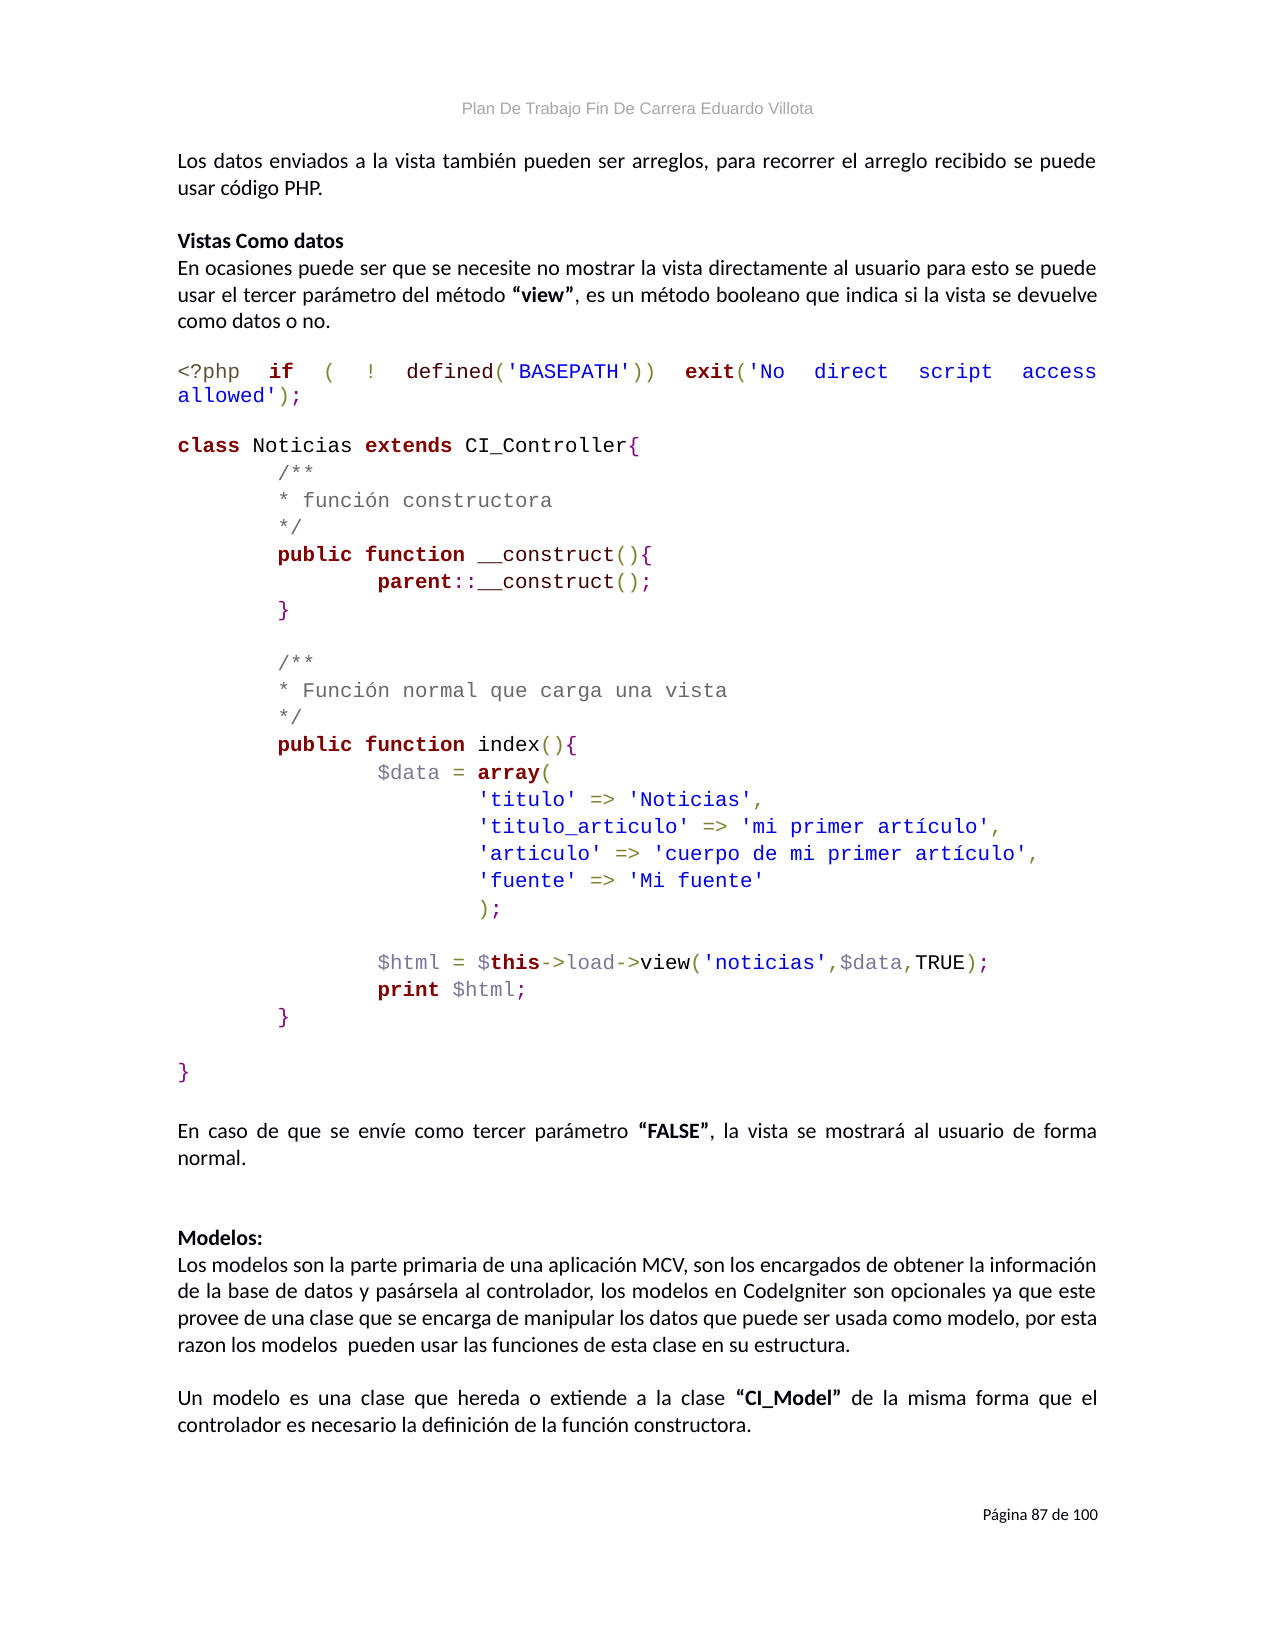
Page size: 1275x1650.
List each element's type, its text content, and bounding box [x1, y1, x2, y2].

text 'fuente' => 'Mi fuente' [177, 870, 1098, 894]
text <?php if ( ! defined('BASEPATH')) exit('No direct script access allowed'); [177, 361, 1098, 408]
text 'titulo' => 'Noticias', [177, 789, 1098, 812]
text $html = $this->load->view('noticias',$data,TRUE); [177, 952, 1098, 976]
text * Función normal que carga una vista [177, 680, 1098, 704]
text En ocasiones puede ser que se necesite no mostrar la vista directamente al usuario para esto se puede usar el tercer parámetro del método “view”, es un método booleano que indica si la vista se devuelve como datos o no. [177, 254, 1098, 334]
text parent::__construct(); [177, 571, 1098, 595]
text Los modelos son la parte primaria de una aplicación MCV, son los encargados de obtener la información de la base de datos y pasársela al controlador, los modelos en CodeIgniter son opcionales ya que este provee de una clase que se encarga de manipular los datos que puede ser usada como modelo, por esta razon los modelos pueden usar las funciones de esta clase en su estructura. [177, 1251, 1098, 1357]
text } [177, 1006, 1098, 1030]
text */ [177, 517, 1098, 541]
text En caso de que se envíe como tercer parámetro “FALSE”, la vista se mostrará al usuario de forma normal. [177, 1117, 1098, 1171]
text $data = array( [177, 762, 1098, 785]
text Un modelo es una clase que hereda o extiende a la clase “CI_Model” de la misma forma que el controlador es necesario la definición de la función constructora. [177, 1384, 1098, 1437]
text Modelos: [177, 1224, 1098, 1251]
text * función constructora [177, 490, 1098, 513]
text public function __construct(){ [177, 544, 1098, 568]
text class Noticias extends CI_Controller{ [177, 435, 1098, 459]
text print $html; [177, 979, 1098, 1003]
text /** [177, 463, 1098, 486]
text Los datos enviados a la vista también pueden ser arreglos, para recorrer el arreglo recibido se puede usar código PHP. [177, 148, 1098, 201]
text */ [177, 707, 1098, 731]
text } [177, 1061, 1098, 1084]
text public function index(){ [177, 734, 1098, 758]
text } [177, 598, 1098, 622]
text ); [177, 898, 1098, 921]
text 'articulo' => 'cuerpo de mi primer artículo', [177, 843, 1098, 867]
text Vistas Como datos [177, 228, 1098, 254]
text /** [177, 653, 1098, 677]
text 'titulo_articulo' => 'mi primer artículo', [177, 816, 1098, 840]
